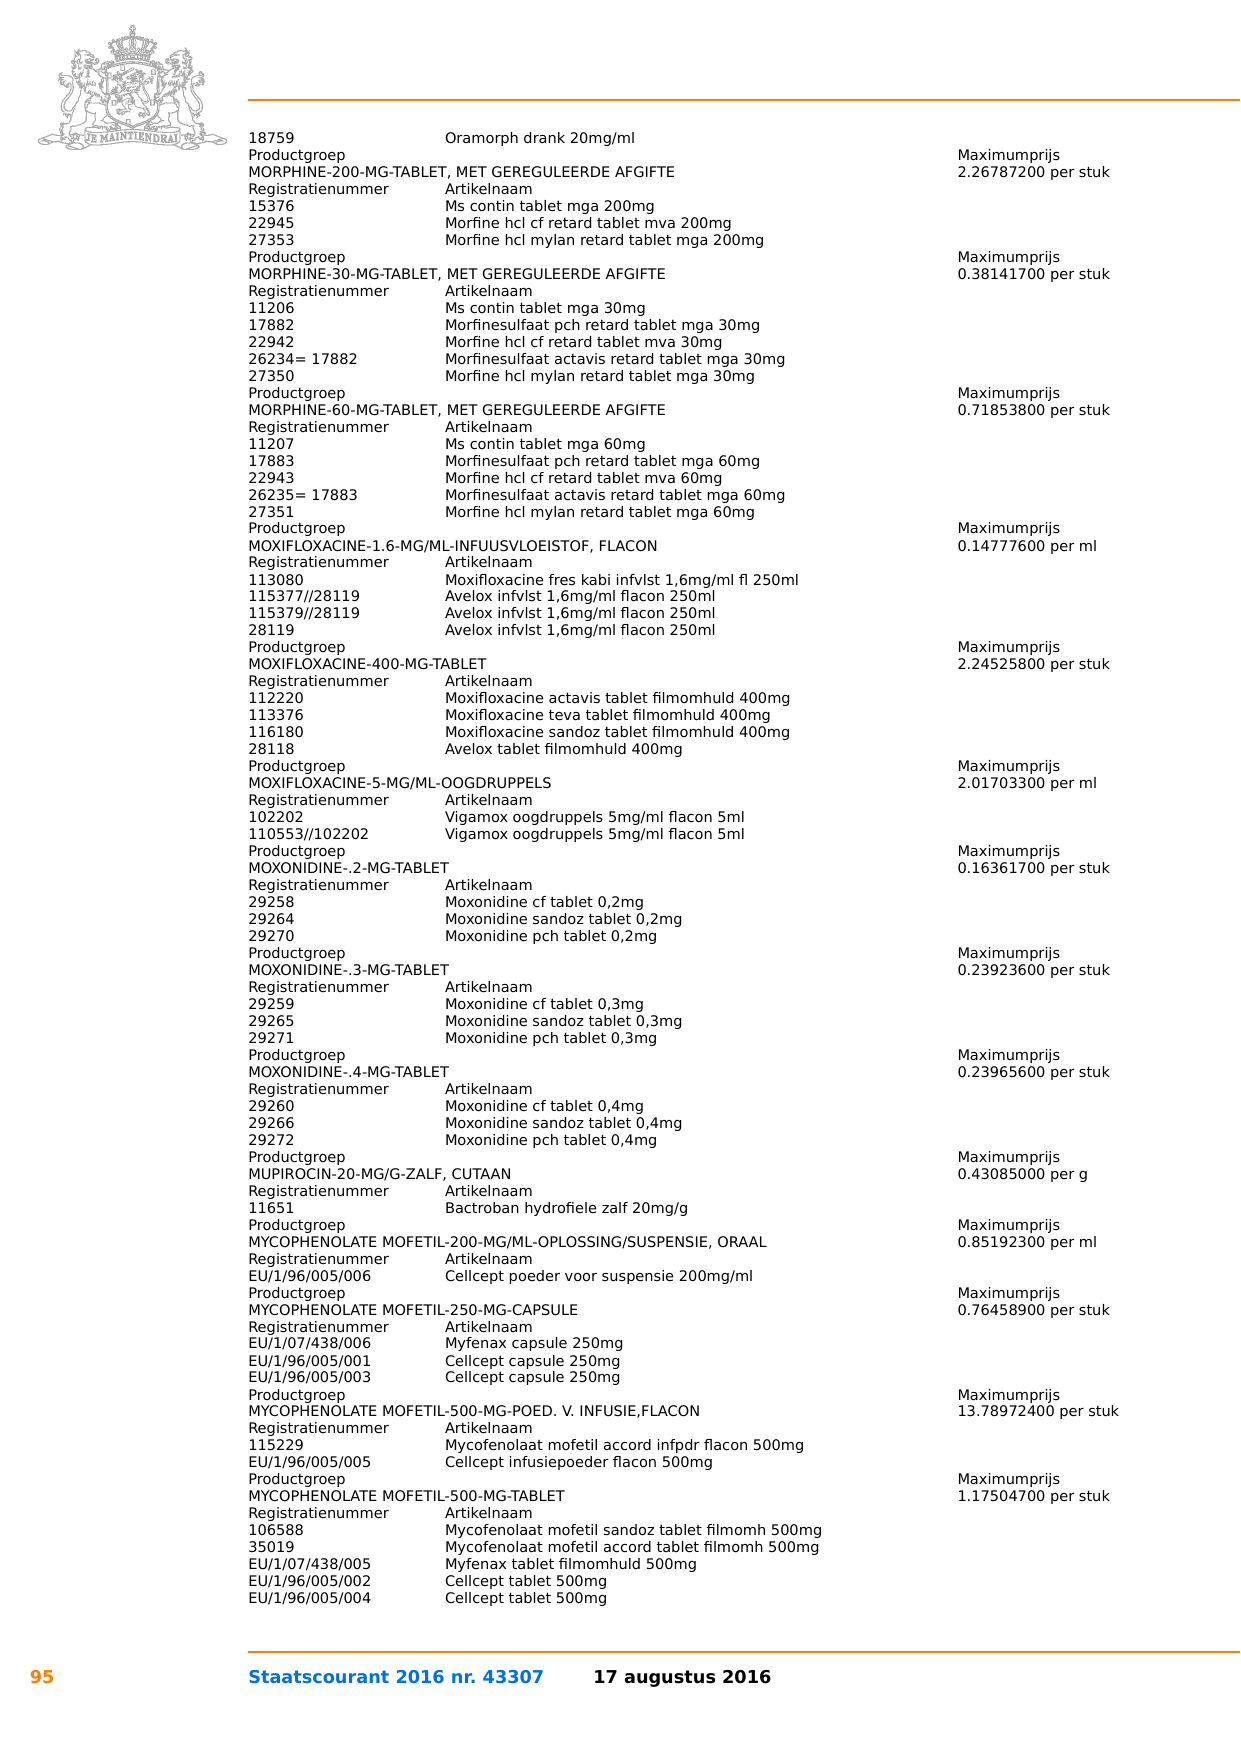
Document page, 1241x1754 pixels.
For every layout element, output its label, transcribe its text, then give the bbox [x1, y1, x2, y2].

table_cell Avelox infvlst 1,6mg/ml flacon 250ml [439, 622, 951, 639]
table_cell 0.16361700 per stuk [951, 860, 1163, 877]
table_cell EU/1/07/438/005 [248, 1556, 439, 1573]
table_cell [951, 300, 1163, 317]
table_cell MOXIFLOXACINE-400-MG-TABLET [248, 656, 951, 673]
table_cell 2.26787200 per stuk [951, 164, 1163, 181]
table_cell Productgroep [248, 1471, 439, 1488]
table_cell [951, 792, 1163, 809]
table_cell Moxifloxacine fres kabi infvlst 1,6mg/ml fl 250ml [439, 571, 951, 588]
table_cell Moxifloxacine sandoz tablet filmomhuld 400mg [439, 724, 951, 741]
table_cell [951, 368, 1163, 384]
table_cell [951, 741, 1163, 758]
table_cell Artikelnaam [439, 1081, 951, 1098]
table_cell [951, 809, 1163, 826]
table_cell [951, 1013, 1163, 1030]
table_cell Morfine hcl cf retard tablet mva 60mg [439, 470, 951, 486]
table_cell Artikelnaam [439, 419, 951, 436]
table_cell Productgroep [248, 639, 439, 656]
table_cell Registratienummer [248, 1420, 439, 1437]
table_cell Registratienummer [248, 554, 439, 571]
table_cell Morfinesulfaat pch retard tablet mga 60mg [439, 453, 951, 469]
table_cell [951, 130, 1163, 147]
table_cell Artikelnaam [439, 181, 951, 198]
table_cell 1.17504700 per stuk [951, 1488, 1163, 1505]
table_cell 115229 [248, 1437, 439, 1454]
table_cell Bactroban hydrofiele zalf 20mg/g [439, 1200, 951, 1217]
table_cell [439, 1471, 951, 1488]
table_cell MORPHINE-200-MG-TABLET, MET GEREGULEERDE AFGIFTE [248, 164, 951, 181]
table_cell [951, 1098, 1163, 1115]
table_cell Cellcept poeder voor suspensie 200mg/ml [439, 1268, 951, 1284]
table_cell [951, 826, 1163, 843]
table_cell 11206 [248, 300, 439, 317]
table_cell [439, 147, 951, 164]
table_cell Ms contin tablet mga 30mg [439, 300, 951, 317]
table_cell Artikelnaam [439, 792, 951, 809]
table_cell 27350 [248, 368, 439, 384]
table_cell MOXONIDINE-.2-MG-TABLET [248, 860, 951, 877]
table_cell Productgroep [248, 1047, 439, 1064]
table_cell Oramorph drank 20mg/ml [439, 130, 951, 147]
table_cell Maximumprijs [951, 385, 1163, 402]
table_cell EU/1/96/005/001 [248, 1353, 439, 1369]
table_cell [951, 1353, 1163, 1369]
table_cell Moxifloxacine teva tablet filmomhuld 400mg [439, 707, 951, 724]
table_cell Productgroep [248, 843, 439, 860]
table_cell [951, 894, 1163, 911]
table_cell Maximumprijs [951, 1285, 1163, 1301]
table_cell 29271 [248, 1030, 439, 1047]
table_cell EU/1/96/005/004 [248, 1590, 439, 1607]
table_cell 27351 [248, 504, 439, 520]
table_cell Productgroep [248, 385, 439, 402]
table_cell [951, 1183, 1163, 1199]
table_cell 113376 [248, 707, 439, 724]
table_cell 0.23965600 per stuk [951, 1064, 1163, 1081]
table_cell 29265 [248, 1013, 439, 1030]
table_cell Morfinesulfaat pch retard tablet mga 30mg [439, 317, 951, 334]
table_cell 115377//28119 [248, 588, 439, 605]
table_cell Registratienummer [248, 792, 439, 809]
table_cell Myfenax capsule 250mg [439, 1335, 951, 1352]
table_cell 35019 [248, 1539, 439, 1556]
table_cell 17883 [248, 453, 439, 469]
table_cell [439, 385, 951, 402]
table_cell 0.38141700 per stuk [951, 266, 1163, 283]
table_cell MOXIFLOXACINE-1.6-MG/ML-INFUUSVLOEISTOF, FLACON [248, 538, 951, 554]
table_cell Registratienummer [248, 673, 439, 690]
table_cell 29272 [248, 1132, 439, 1149]
table_cell 0.43085000 per g [951, 1166, 1163, 1183]
table_cell Maximumprijs [951, 1149, 1163, 1166]
table_cell Artikelnaam [439, 673, 951, 690]
table_cell [439, 1047, 951, 1064]
table_cell Artikelnaam [439, 979, 951, 996]
table_cell EU/1/96/005/005 [248, 1454, 439, 1471]
table_cell Artikelnaam [439, 1183, 951, 1199]
table_cell [951, 215, 1163, 232]
table_cell Registratienummer [248, 419, 439, 436]
table_cell Productgroep [248, 945, 439, 962]
table_cell [951, 928, 1163, 945]
table_cell Moxifloxacine actavis tablet filmomhuld 400mg [439, 690, 951, 707]
table_cell 22943 [248, 470, 439, 486]
table_cell Cellcept capsule 250mg [439, 1369, 951, 1386]
table_cell Registratienummer [248, 877, 439, 894]
table_cell [951, 419, 1163, 436]
table_cell MOXONIDINE-.3-MG-TABLET [248, 962, 951, 979]
table_cell MYCOPHENOLATE MOFETIL-200-MG/ML-OPLOSSING/SUSPENSIE, ORAAL [248, 1234, 951, 1251]
table_cell [951, 1369, 1163, 1386]
table_cell 106588 [248, 1522, 439, 1539]
table_cell Cellcept tablet 500mg [439, 1590, 951, 1607]
table_cell Morfine hcl mylan retard tablet mga 30mg [439, 368, 951, 384]
table_cell [951, 198, 1163, 215]
table_cell [951, 1115, 1163, 1132]
table_cell Artikelnaam [439, 1420, 951, 1437]
table_cell [951, 690, 1163, 707]
table_cell [951, 453, 1163, 469]
table_cell [439, 249, 951, 266]
table_cell Moxonidine sandoz tablet 0,4mg [439, 1115, 951, 1132]
table_cell 22942 [248, 334, 439, 351]
table_cell [951, 1335, 1163, 1352]
table_cell Cellcept infusiepoeder flacon 500mg [439, 1454, 951, 1471]
table_cell [951, 1200, 1163, 1217]
table_cell [951, 436, 1163, 452]
table_cell Mycofenolaat mofetil sandoz tablet filmomh 500mg [439, 1522, 951, 1539]
table_cell MYCOPHENOLATE MOFETIL-500-MG-POED. V. INFUSIE,FLACON [248, 1403, 951, 1420]
table_cell Artikelnaam [439, 877, 951, 894]
table_cell [439, 945, 951, 962]
table_cell Myfenax tablet filmomhuld 500mg [439, 1556, 951, 1573]
table_cell [951, 588, 1163, 605]
table_cell Maximumprijs [951, 843, 1163, 860]
table_cell EU/1/96/005/006 [248, 1268, 439, 1284]
table_cell EU/1/96/005/002 [248, 1573, 439, 1590]
table_cell 11651 [248, 1200, 439, 1217]
table_cell Avelox tablet filmomhuld 400mg [439, 741, 951, 758]
table_cell Cellcept tablet 500mg [439, 1573, 951, 1590]
table_cell MORPHINE-30-MG-TABLET, MET GEREGULEERDE AFGIFTE [248, 266, 951, 283]
table_cell [951, 1454, 1163, 1471]
table_cell Productgroep [248, 1217, 439, 1233]
table_cell [439, 1149, 951, 1166]
table_cell Artikelnaam [439, 1319, 951, 1335]
table_cell Vigamox oogdruppels 5mg/ml flacon 5ml [439, 826, 951, 843]
table_cell 113080 [248, 571, 439, 588]
table_cell Maximumprijs [951, 147, 1163, 164]
table_cell 110553//102202 [248, 826, 439, 843]
table_cell 0.85192300 per ml [951, 1234, 1163, 1251]
table_cell [439, 1285, 951, 1301]
table_cell Artikelnaam [439, 283, 951, 300]
table_cell Morfinesulfaat actavis retard tablet mga 60mg [439, 486, 951, 503]
table_cell [951, 1437, 1163, 1454]
table_cell 0.23923600 per stuk [951, 962, 1163, 979]
table_cell 13.78972400 per stuk [951, 1403, 1163, 1420]
table_cell [951, 571, 1163, 588]
table_cell [951, 1573, 1163, 1590]
table_cell [951, 334, 1163, 351]
table_cell [951, 605, 1163, 622]
table_cell 29270 [248, 928, 439, 945]
table_cell Moxonidine cf tablet 0,2mg [439, 894, 951, 911]
table_cell Mycofenolaat mofetil accord tablet filmomh 500mg [439, 1539, 951, 1556]
table_cell Morfine hcl mylan retard tablet mga 200mg [439, 232, 951, 249]
table_cell Moxonidine pch tablet 0,2mg [439, 928, 951, 945]
table_cell Productgroep [248, 1149, 439, 1166]
table_cell MORPHINE-60-MG-TABLET, MET GEREGULEERDE AFGIFTE [248, 402, 951, 418]
table_cell MOXONIDINE-.4-MG-TABLET [248, 1064, 951, 1081]
table_cell [951, 317, 1163, 334]
table_cell Maximumprijs [951, 1386, 1163, 1403]
table_cell [439, 1386, 951, 1403]
table_cell 29266 [248, 1115, 439, 1132]
table_cell EU/1/96/005/003 [248, 1369, 439, 1386]
table_cell [951, 470, 1163, 486]
table_cell [951, 673, 1163, 690]
table_cell Productgroep [248, 520, 439, 537]
table_cell [951, 181, 1163, 198]
table_cell Maximumprijs [951, 758, 1163, 775]
table_cell [439, 843, 951, 860]
table_cell Moxonidine pch tablet 0,3mg [439, 1030, 951, 1047]
table_cell Artikelnaam [439, 554, 951, 571]
table_cell 0.76458900 per stuk [951, 1301, 1163, 1318]
table_cell Morfine hcl cf retard tablet mva 200mg [439, 215, 951, 232]
table_cell [439, 520, 951, 537]
table_cell 29264 [248, 911, 439, 928]
table_cell Moxonidine pch tablet 0,4mg [439, 1132, 951, 1149]
table_cell [951, 707, 1163, 724]
table_cell [951, 1268, 1163, 1284]
table_cell [951, 504, 1163, 520]
table_cell [439, 639, 951, 656]
table_cell Registratienummer [248, 1505, 439, 1522]
table_cell [951, 1556, 1163, 1573]
table_cell 27353 [248, 232, 439, 249]
table_cell Maximumprijs [951, 520, 1163, 537]
table_cell 0.71853800 per stuk [951, 402, 1163, 418]
table_cell Registratienummer [248, 1183, 439, 1199]
table_cell [951, 1590, 1163, 1607]
table_cell 115379//28119 [248, 605, 439, 622]
table_cell [951, 486, 1163, 503]
table_cell Avelox infvlst 1,6mg/ml flacon 250ml [439, 605, 951, 622]
table_cell [951, 1319, 1163, 1335]
table_cell MYCOPHENOLATE MOFETIL-500-MG-TABLET [248, 1488, 951, 1505]
table_cell Moxonidine cf tablet 0,4mg [439, 1098, 951, 1115]
table_cell [951, 724, 1163, 741]
table_cell EU/1/07/438/006 [248, 1335, 439, 1352]
table_cell [951, 1081, 1163, 1098]
table_cell 26235= 17883 [248, 486, 439, 503]
table_cell 29259 [248, 996, 439, 1013]
table_cell Maximumprijs [951, 639, 1163, 656]
table_cell Productgroep [248, 758, 439, 775]
table_cell [951, 351, 1163, 368]
table_cell [951, 1030, 1163, 1047]
table_cell 112220 [248, 690, 439, 707]
table_cell Moxonidine cf tablet 0,3mg [439, 996, 951, 1013]
table_cell [951, 1522, 1163, 1539]
table_cell Maximumprijs [951, 1471, 1163, 1488]
table_cell Registratienummer [248, 283, 439, 300]
table_cell Maximumprijs [951, 1047, 1163, 1064]
table_cell [951, 1505, 1163, 1522]
table_cell 17882 [248, 317, 439, 334]
table_cell Maximumprijs [951, 249, 1163, 266]
table_cell Morfinesulfaat actavis retard tablet mga 30mg [439, 351, 951, 368]
table_cell Productgroep [248, 1285, 439, 1301]
table_cell 22945 [248, 215, 439, 232]
table_cell 18759 [248, 130, 439, 147]
table_cell Maximumprijs [951, 1217, 1163, 1233]
table_cell [951, 1420, 1163, 1437]
table_cell Moxonidine sandoz tablet 0,2mg [439, 911, 951, 928]
table_cell Registratienummer [248, 1319, 439, 1335]
table_cell Artikelnaam [439, 1505, 951, 1522]
table_cell [951, 996, 1163, 1013]
table_cell Productgroep [248, 147, 439, 164]
table_cell 29260 [248, 1098, 439, 1115]
table_cell [439, 758, 951, 775]
table_cell [439, 1217, 951, 1233]
table_cell Registratienummer [248, 1251, 439, 1267]
table_cell [951, 554, 1163, 571]
table_cell 29258 [248, 894, 439, 911]
table_cell 2.01703300 per ml [951, 775, 1163, 792]
table_cell [951, 979, 1163, 996]
table_cell [951, 911, 1163, 928]
table_cell Cellcept capsule 250mg [439, 1353, 951, 1369]
table_cell Moxonidine sandoz tablet 0,3mg [439, 1013, 951, 1030]
table_cell Mycofenolaat mofetil accord infpdr flacon 500mg [439, 1437, 951, 1454]
table_cell Ms contin tablet mga 200mg [439, 198, 951, 215]
table_cell 116180 [248, 724, 439, 741]
table_cell [951, 877, 1163, 894]
table_cell 26234= 17882 [248, 351, 439, 368]
table_cell Morfine hcl cf retard tablet mva 30mg [439, 334, 951, 351]
table_cell Morfine hcl mylan retard tablet mga 60mg [439, 504, 951, 520]
table_cell MYCOPHENOLATE MOFETIL-250-MG-CAPSULE [248, 1301, 951, 1318]
table_cell 28118 [248, 741, 439, 758]
table_cell Productgroep [248, 1386, 439, 1403]
table_cell MUPIROCIN-20-MG/G-ZALF, CUTAAN [248, 1166, 951, 1183]
table_cell Avelox infvlst 1,6mg/ml flacon 250ml [439, 588, 951, 605]
table_cell Productgroep [248, 249, 439, 266]
table_cell [951, 232, 1163, 249]
table_cell Registratienummer [248, 181, 439, 198]
table_cell 102202 [248, 809, 439, 826]
table_cell [951, 622, 1163, 639]
table_cell 11207 [248, 436, 439, 452]
table_cell 28119 [248, 622, 439, 639]
table_cell Vigamox oogdruppels 5mg/ml flacon 5ml [439, 809, 951, 826]
table_cell 2.24525800 per stuk [951, 656, 1163, 673]
table_cell Ms contin tablet mga 60mg [439, 436, 951, 452]
table_cell Artikelnaam [439, 1251, 951, 1267]
table_cell [951, 283, 1163, 300]
table_cell 0.14777600 per ml [951, 538, 1163, 554]
table_cell Registratienummer [248, 1081, 439, 1098]
table_cell [951, 1132, 1163, 1149]
table_cell MOXIFLOXACINE-5-MG/ML-OOGDRUPPELS [248, 775, 951, 792]
table_cell [951, 1539, 1163, 1556]
table_cell Maximumprijs [951, 945, 1163, 962]
table_cell 15376 [248, 198, 439, 215]
table_cell Registratienummer [248, 979, 439, 996]
picture [38, 25, 227, 150]
table_cell [951, 1251, 1163, 1267]
